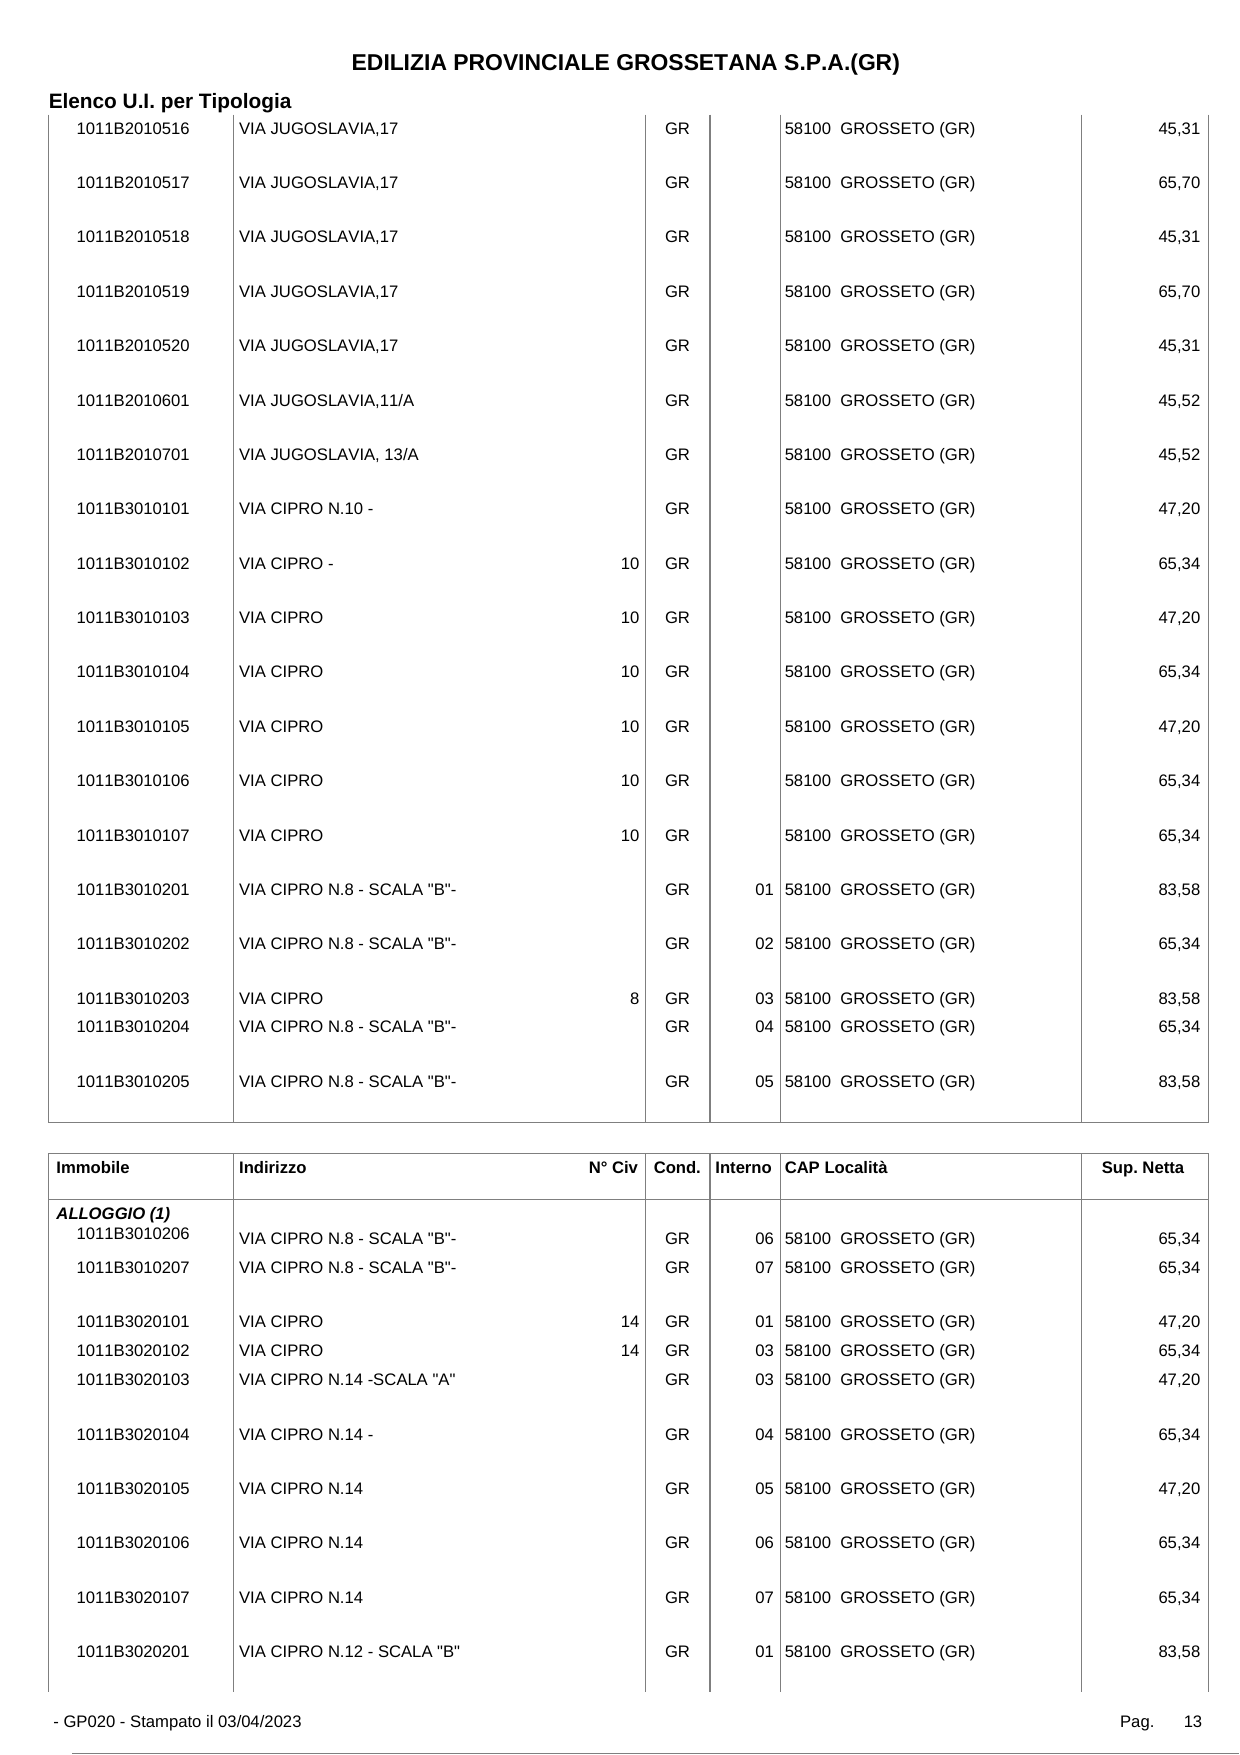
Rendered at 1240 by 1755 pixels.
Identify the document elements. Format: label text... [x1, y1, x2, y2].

table_cell [711, 550, 780, 604]
table_cell VIA CIPRO N.10 - [234, 495, 588, 549]
table_cell [589, 1475, 645, 1529]
table_cell 1011B3010202 [49, 930, 233, 984]
table_cell [589, 441, 645, 495]
table_cell VIA CIPRO N.12 - SCALA "B" [234, 1638, 588, 1692]
table_cell VIA CIPRO N.14 - [234, 1420, 588, 1475]
table_cell 02 [711, 930, 780, 984]
table_cell VIA JUGOSLAVIA,11/A [234, 386, 588, 441]
table_cell [711, 169, 780, 223]
table_cell 03 [711, 1337, 780, 1366]
table_cell VIA CIPRO N.14 -SCALA "A" [234, 1366, 588, 1420]
table_cell VIA CIPRO [234, 658, 588, 713]
table_cell [589, 169, 645, 223]
table_cell 1011B2010520 [49, 332, 233, 386]
table_cell 65,70 [1082, 278, 1208, 332]
table_cell 58100 GROSSETO (GR) [781, 1068, 1081, 1122]
table_cell [589, 930, 645, 984]
table_cell 1011B2010517 [49, 169, 233, 223]
table_header CAP Località [781, 1154, 1081, 1198]
table_cell 1011B2010601 [49, 386, 233, 441]
table_cell VIA CIPRO N.14 [234, 1584, 588, 1638]
table_cell GR [646, 441, 709, 495]
table_cell [589, 1366, 645, 1420]
table_cell GR [646, 386, 709, 441]
table_cell [589, 386, 645, 441]
table_cell 1011B3010204 [49, 1013, 233, 1068]
table_cell [711, 604, 780, 658]
table_cell GR [646, 495, 709, 549]
table_cell GR [646, 1529, 709, 1583]
table_cell 1011B3020106 [49, 1529, 233, 1583]
table_cell 07 [711, 1584, 780, 1638]
table_cell GR [646, 1254, 709, 1308]
table_cell 1011B3010104 [49, 658, 233, 713]
table_cell GR [646, 985, 709, 1013]
table_cell GR [646, 604, 709, 658]
table_cell VIA CIPRO [234, 713, 588, 767]
table_cell 47,20 [1082, 495, 1208, 549]
table_cell 65,34 [1082, 658, 1208, 713]
table_cell GR [646, 821, 709, 876]
table_cell GR [646, 658, 709, 713]
table_cell VIA CIPRO [234, 1308, 588, 1337]
table_cell GR [646, 1475, 709, 1529]
table_cell VIA JUGOSLAVIA,17 [234, 115, 588, 169]
table_cell VIA CIPRO [234, 821, 588, 876]
table_cell VIA CIPRO N.8 - SCALA "B"- [234, 1254, 588, 1308]
table_cell 65,34 [1082, 550, 1208, 604]
table_cell VIA CIPRO - [234, 550, 588, 604]
table_cell 58100 GROSSETO (GR) [781, 169, 1081, 223]
table_cell GR [646, 332, 709, 386]
table_cell 65,34 [1082, 767, 1208, 821]
table_cell 58100 GROSSETO (GR) [781, 1584, 1081, 1638]
table_cell 83,58 [1082, 1068, 1208, 1122]
table_cell 58100 GROSSETO (GR) [781, 767, 1081, 821]
table_cell 58100 GROSSETO (GR) [781, 1337, 1081, 1366]
table_cell 1011B3010205 [49, 1068, 233, 1122]
table_cell 10 [589, 658, 645, 713]
table_cell VIA CIPRO N.8 - SCALA "B"- [234, 1068, 588, 1122]
table_cell 1011B3020201 [49, 1638, 233, 1692]
table_header Sup. Netta [1082, 1154, 1208, 1198]
table_cell 8 [589, 985, 645, 1013]
table_cell 58100 GROSSETO (GR) [781, 1366, 1081, 1420]
table_cell 03 [711, 985, 780, 1013]
table_cell 01 [711, 1308, 780, 1337]
table_cell 1011B3010203 [49, 985, 233, 1013]
table_cell 58100 GROSSETO (GR) [781, 1200, 1081, 1254]
table_cell VIA CIPRO N.8 - SCALA "B"- [234, 876, 588, 930]
table_cell 1011B3010106 [49, 767, 233, 821]
table_cell GR [646, 713, 709, 767]
table_cell 45,31 [1082, 332, 1208, 386]
table_cell 10 [589, 550, 645, 604]
table_cell 45,52 [1082, 441, 1208, 495]
table_cell VIA CIPRO [234, 604, 588, 658]
table_cell 05 [711, 1068, 780, 1122]
table_cell GR [646, 278, 709, 332]
table_cell GR [646, 1420, 709, 1475]
table_cell 10 [589, 713, 645, 767]
table_cell VIA CIPRO [234, 1337, 588, 1366]
table_cell [589, 1254, 645, 1308]
table_cell 1011B3010105 [49, 713, 233, 767]
table_cell [711, 441, 780, 495]
table_cell VIA JUGOSLAVIA,17 [234, 169, 588, 223]
table_cell 83,58 [1082, 1638, 1208, 1692]
table_cell 45,31 [1082, 223, 1208, 278]
table_cell 58100 GROSSETO (GR) [781, 876, 1081, 930]
table_cell [711, 223, 780, 278]
table_cell 58100 GROSSETO (GR) [781, 1254, 1081, 1308]
table_cell [589, 1200, 645, 1254]
table_cell 65,34 [1082, 1529, 1208, 1583]
table_cell 58100 GROSSETO (GR) [781, 1638, 1081, 1692]
table_cell [711, 767, 780, 821]
table_cell 1011B3010201 [49, 876, 233, 930]
table_cell 58100 GROSSETO (GR) [781, 332, 1081, 386]
table_cell GR [646, 1337, 709, 1366]
table_cell VIA CIPRO [234, 767, 588, 821]
table_cell 1011B3010102 [49, 550, 233, 604]
table_cell 58100 GROSSETO (GR) [781, 604, 1081, 658]
table_cell [711, 495, 780, 549]
table_cell [711, 658, 780, 713]
table_cell 58100 GROSSETO (GR) [781, 1420, 1081, 1475]
table_cell 47,20 [1082, 1366, 1208, 1420]
table_cell VIA CIPRO N.14 [234, 1475, 588, 1529]
table_cell 06 [711, 1200, 780, 1254]
table_cell 1011B3010107 [49, 821, 233, 876]
table_cell [589, 495, 645, 549]
table_cell VIA CIPRO N.8 - SCALA "B"- [234, 930, 588, 984]
table_header Interno [711, 1154, 780, 1198]
table_cell VIA CIPRO N.8 - SCALA "B"- [234, 1200, 588, 1254]
table_cell 58100 GROSSETO (GR) [781, 495, 1081, 549]
table_cell 83,58 [1082, 876, 1208, 930]
table_cell 65,34 [1082, 821, 1208, 876]
table_cell 47,20 [1082, 604, 1208, 658]
table_cell [589, 1068, 645, 1122]
table_cell GR [646, 1068, 709, 1122]
table_cell GR [646, 115, 709, 169]
table_cell 45,52 [1082, 386, 1208, 441]
table_cell 65,34 [1082, 930, 1208, 984]
table_cell 14 [589, 1337, 645, 1366]
table_cell GR [646, 550, 709, 604]
table_cell 05 [711, 1475, 780, 1529]
table_header Indirizzo [234, 1154, 588, 1198]
table_cell 65,70 [1082, 169, 1208, 223]
table_cell 65,34 [1082, 1584, 1208, 1638]
table_cell 65,34 [1082, 1013, 1208, 1068]
table_cell 58100 GROSSETO (GR) [781, 1475, 1081, 1529]
table_header Cond. [646, 1154, 709, 1198]
table_cell 1011B2010519 [49, 278, 233, 332]
table_header Immobile [49, 1154, 233, 1198]
table_cell [589, 278, 645, 332]
table_cell 83,58 [1082, 985, 1208, 1013]
table_cell 1011B3020103 [49, 1366, 233, 1420]
table_cell GR [646, 169, 709, 223]
table_cell [589, 1529, 645, 1583]
table_cell 1011B3020107 [49, 1584, 233, 1638]
table_cell [711, 278, 780, 332]
table_cell GR [646, 1638, 709, 1692]
table_cell 10 [589, 767, 645, 821]
table_cell 65,34 [1082, 1254, 1208, 1308]
table_cell 47,20 [1082, 713, 1208, 767]
table_cell 58100 GROSSETO (GR) [781, 658, 1081, 713]
table_cell 1011B3020102 [49, 1337, 233, 1366]
table_cell 58100 GROSSETO (GR) [781, 278, 1081, 332]
table_cell 1011B3010207 [49, 1254, 233, 1308]
table_cell 1011B3020105 [49, 1475, 233, 1529]
table_cell VIA JUGOSLAVIA,17 [234, 332, 588, 386]
table_cell 04 [711, 1013, 780, 1068]
table_cell VIA JUGOSLAVIA,17 [234, 223, 588, 278]
table_cell 65,34 [1082, 1420, 1208, 1475]
table_cell GR [646, 876, 709, 930]
table_cell [589, 1638, 645, 1692]
table_cell [589, 332, 645, 386]
table_cell [589, 1420, 645, 1475]
table_cell 58100 GROSSETO (GR) [781, 550, 1081, 604]
table_cell GR [646, 223, 709, 278]
table_cell 47,20 [1082, 1475, 1208, 1529]
table_cell [711, 713, 780, 767]
table_cell 03 [711, 1366, 780, 1420]
table_cell [589, 1013, 645, 1068]
table_cell 58100 GROSSETO (GR) [781, 1308, 1081, 1337]
table_cell VIA CIPRO [234, 985, 588, 1013]
table_cell 1011B2010701 [49, 441, 233, 495]
table_cell GR [646, 1308, 709, 1337]
table_cell ALLOGGIO (1) 1011B3010206 [49, 1200, 233, 1254]
table_cell 01 [711, 1638, 780, 1692]
table_cell [711, 332, 780, 386]
table_cell 58100 GROSSETO (GR) [781, 386, 1081, 441]
table_cell [589, 876, 645, 930]
table_cell VIA CIPRO N.14 [234, 1529, 588, 1583]
table_cell 65,34 [1082, 1337, 1208, 1366]
table_cell 47,20 [1082, 1308, 1208, 1337]
table_cell VIA JUGOSLAVIA, 13/A [234, 441, 588, 495]
table_cell 01 [711, 876, 780, 930]
table_cell 1011B3020101 [49, 1308, 233, 1337]
table_cell 58100 GROSSETO (GR) [781, 223, 1081, 278]
table_cell VIA JUGOSLAVIA,17 [234, 278, 588, 332]
table_cell 14 [589, 1308, 645, 1337]
table_cell 04 [711, 1420, 780, 1475]
table_cell [589, 115, 645, 169]
table_cell [589, 1584, 645, 1638]
table_cell 58100 GROSSETO (GR) [781, 441, 1081, 495]
table_cell [711, 386, 780, 441]
table_cell GR [646, 1366, 709, 1420]
table_cell [711, 115, 780, 169]
table_cell 1011B3020104 [49, 1420, 233, 1475]
table_cell GR [646, 1013, 709, 1068]
table_cell 1011B2010516 [49, 115, 233, 169]
table_cell 45,31 [1082, 115, 1208, 169]
table_cell 58100 GROSSETO (GR) [781, 713, 1081, 767]
table_cell 58100 GROSSETO (GR) [781, 930, 1081, 984]
table_cell [589, 223, 645, 278]
table_cell 65,34 [1082, 1200, 1208, 1254]
table_cell 58100 GROSSETO (GR) [781, 985, 1081, 1013]
table_cell GR [646, 1200, 709, 1254]
table_cell 1011B3010103 [49, 604, 233, 658]
table_cell 07 [711, 1254, 780, 1308]
table_cell 58100 GROSSETO (GR) [781, 1529, 1081, 1583]
table_cell 10 [589, 604, 645, 658]
table_cell [711, 821, 780, 876]
table_cell 1011B2010518 [49, 223, 233, 278]
table_cell VIA CIPRO N.8 - SCALA "B"- [234, 1013, 588, 1068]
table_cell 1011B3010101 [49, 495, 233, 549]
table_cell 58100 GROSSETO (GR) [781, 821, 1081, 876]
table_cell 58100 GROSSETO (GR) [781, 1013, 1081, 1068]
table_header N° Civ [589, 1154, 645, 1198]
table_cell GR [646, 930, 709, 984]
table_cell 58100 GROSSETO (GR) [781, 115, 1081, 169]
table_cell GR [646, 1584, 709, 1638]
table_cell 10 [589, 821, 645, 876]
table_cell 06 [711, 1529, 780, 1583]
table_cell GR [646, 767, 709, 821]
